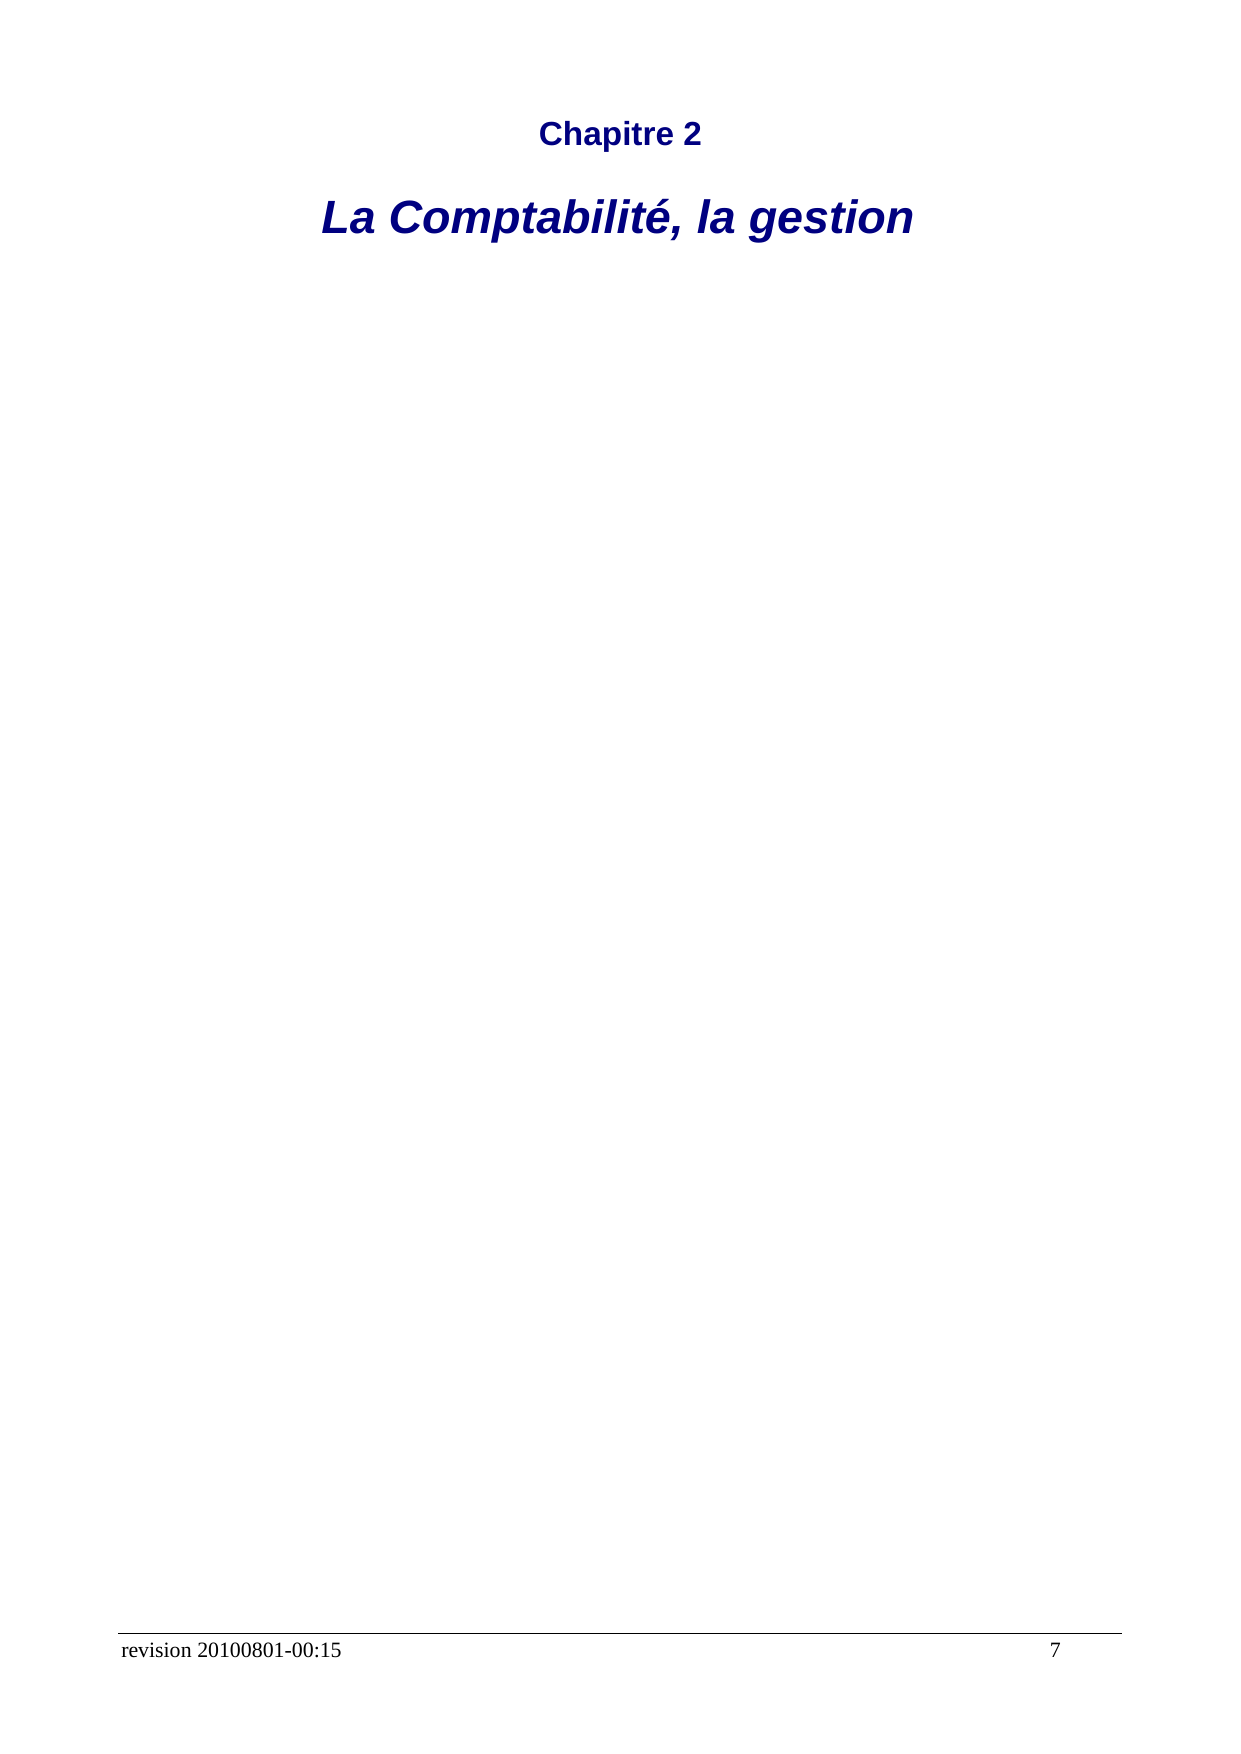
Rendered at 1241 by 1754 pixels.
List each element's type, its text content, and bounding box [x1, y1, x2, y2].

subtitle Chapitre 2 [118, 113, 1122, 152]
subtitle La Comptabilité, la gestion [118, 189, 1122, 243]
